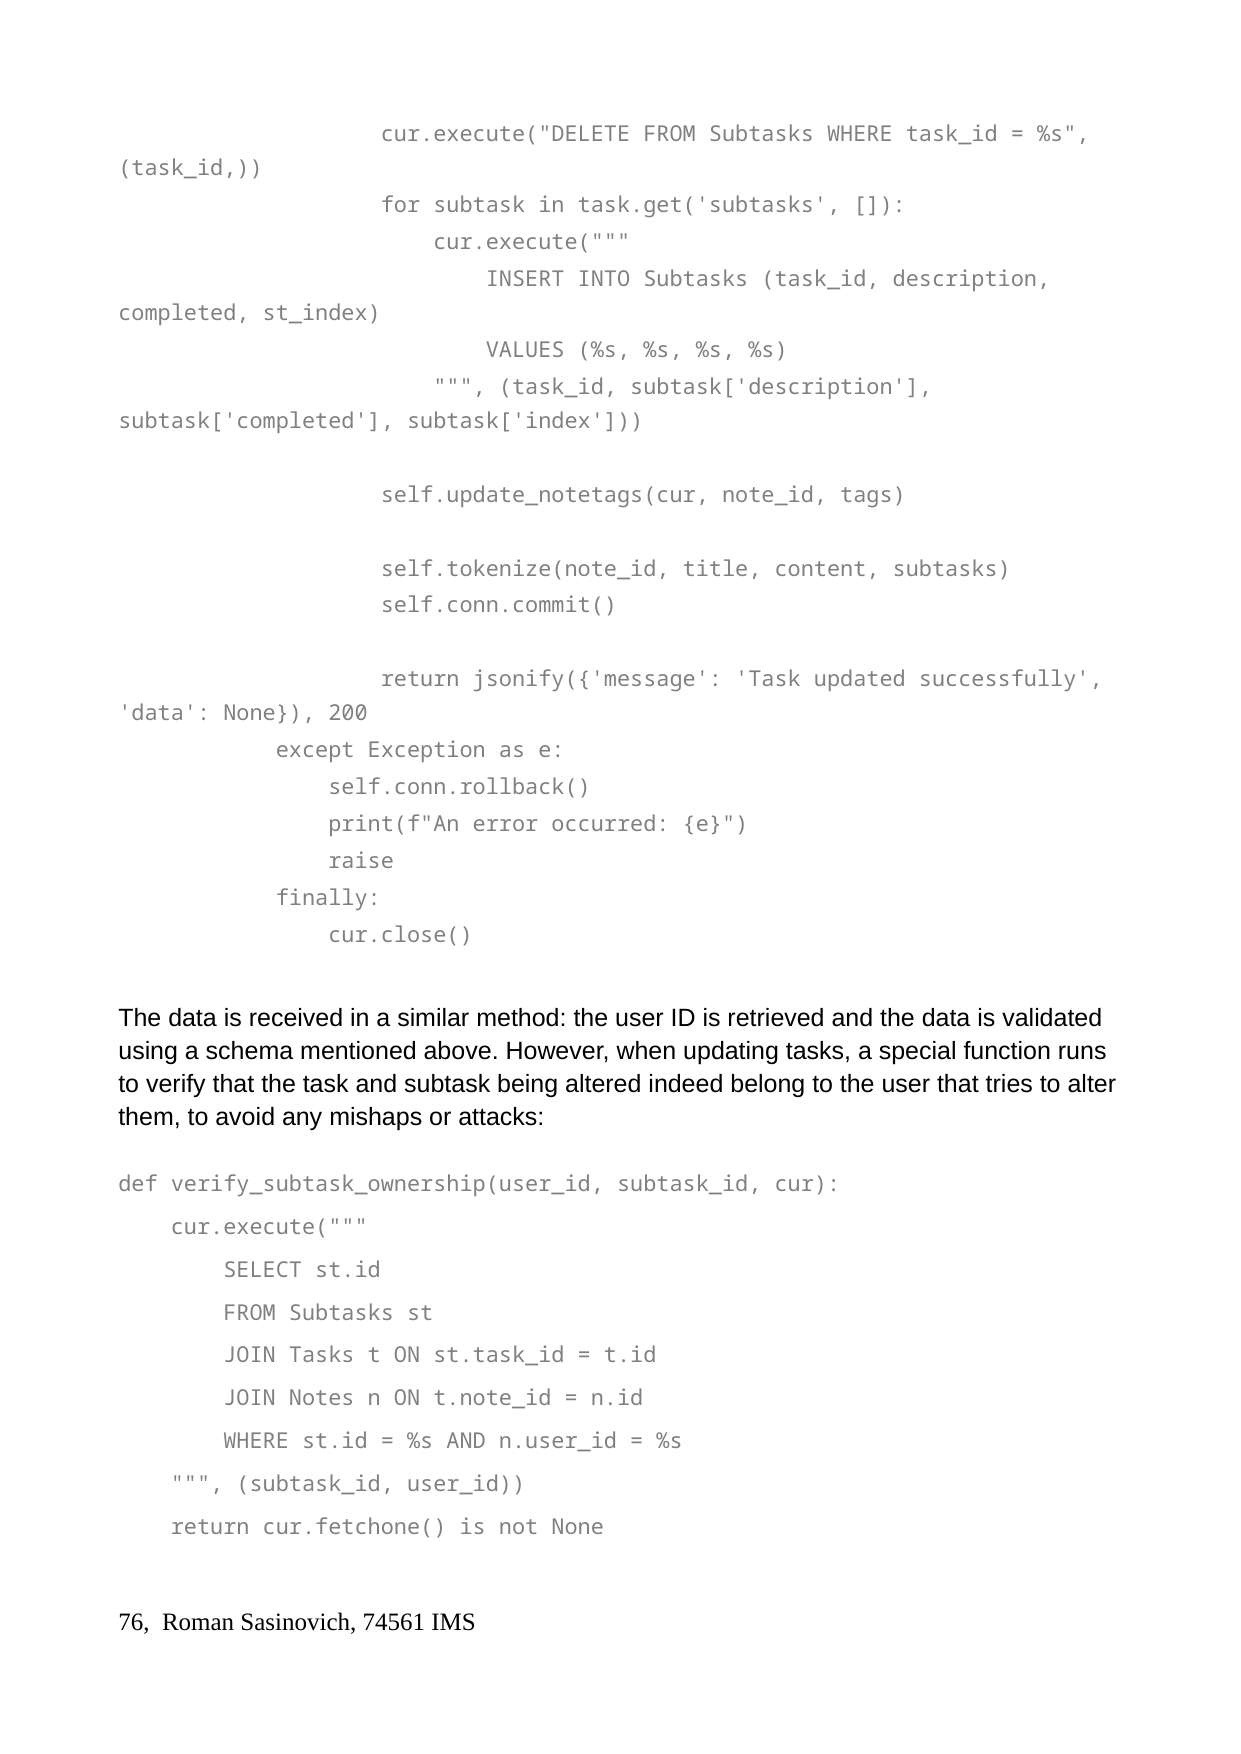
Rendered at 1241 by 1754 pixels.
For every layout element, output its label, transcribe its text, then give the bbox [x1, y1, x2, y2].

text return cur.fetchone() is not None [118, 1511, 1122, 1541]
text The data is received in a similar method: the user ID is retrieved and the data is validated using a schema mentioned above. However, when updating tasks, a special function runs to verify that the task and subtask being altered indeed belong to the user that tries to alter them, to avoid any mishaps or attacks: def verify_subtask_ownership(user_id, subtask_id, cur): [118, 1003, 1122, 1198]
text self.conn.rollback() [118, 771, 1122, 801]
text JOIN Tasks t ON st.task_id = t.id [118, 1339, 1122, 1369]
text self.update_notetags(cur, note_id, tags) [118, 479, 1122, 508]
text """, (subtask_id, user_id)) [118, 1468, 1122, 1498]
text self.tokenize(note_id, title, content, subtasks) [118, 552, 1122, 582]
text cur.execute(""" [118, 226, 1122, 256]
text return jsonify({'message': 'Task updated successfully', 'data': None}), 200 [118, 663, 1122, 727]
text for subtask in task.get('subtasks', []): [118, 189, 1122, 219]
text except Exception as e: [118, 734, 1122, 764]
text cur.execute(""" [118, 1211, 1122, 1241]
text """, (task_id, subtask['description'], subtask['completed'], subtask['index'])) [118, 371, 1122, 435]
text print(f"An error occurred: {e}") [118, 808, 1122, 838]
text cur.execute("DELETE FROM Subtasks WHERE task_id = %s", (task_id,)) [118, 118, 1122, 182]
text cur.close() [118, 918, 1122, 948]
text JOIN Notes n ON t.note_id = n.id [118, 1382, 1122, 1412]
text FROM Subtasks st [118, 1297, 1122, 1326]
text raise [118, 845, 1122, 874]
text self.conn.commit() [118, 589, 1122, 619]
text VALUES (%s, %s, %s, %s) [118, 334, 1122, 364]
text SELECT st.id [118, 1254, 1122, 1284]
text finally: [118, 882, 1122, 911]
text INSERT INTO Subtasks (task_id, description, completed, st_index) [118, 263, 1122, 327]
text WHERE st.id = %s AND n.user_id = %s [118, 1425, 1122, 1455]
